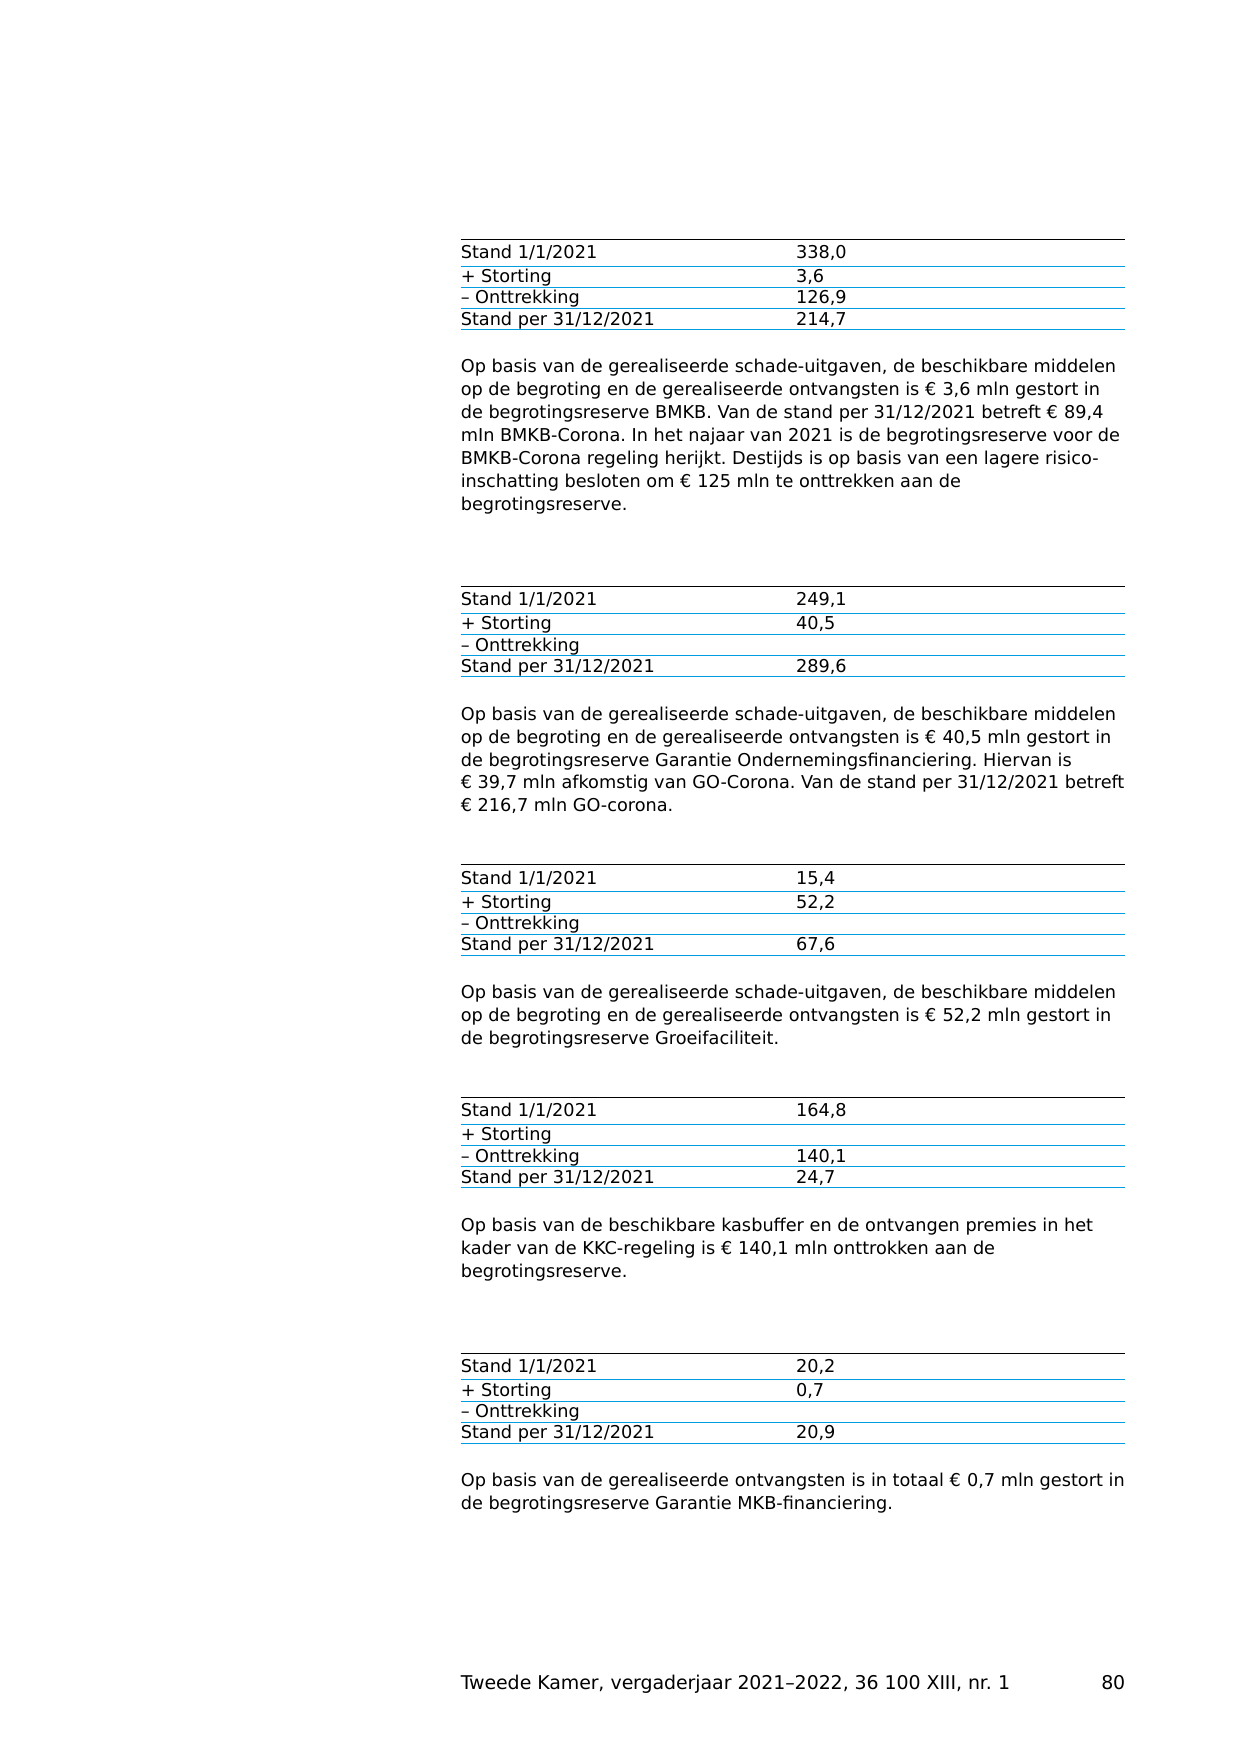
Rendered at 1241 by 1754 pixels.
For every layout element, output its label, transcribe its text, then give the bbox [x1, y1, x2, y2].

table_cell 289,6 [793, 656, 1125, 676]
table_cell – Onttrekking [461, 288, 793, 308]
table_cell 15,4 [793, 865, 1125, 891]
table_header Tabel 19 Begrotingsreserve Garantie MKB-financiering (bedragen x € 1 mln) [461, 1305, 1125, 1352]
table_cell 20,9 [793, 1423, 1125, 1443]
table_header Tabel 15 Begrotingsreserve Borgstelling MKB-kredieten (BMKB) (bedragen x € 1 mln) [461, 191, 1125, 239]
text Op basis van de gerealiseerde schade-uitgaven, de beschikbare middelen op de begroting en de gerealiseerde ontvangsten is € 52,2 mln gestort in de begrotingsreserve Groeifaciliteit. [461, 980, 1125, 1049]
table_header Tabel 17 Begrotingsreserve Groeifaciliteit (bedragen x € 1 mln) [461, 839, 1125, 864]
table_cell + Storting [461, 892, 793, 912]
table_cell Stand 1/1/2021 [461, 1354, 793, 1379]
table_cell 164,8 [793, 1098, 1125, 1124]
table_cell 249,1 [793, 587, 1125, 613]
table_cell Stand 1/1/2021 [461, 865, 793, 891]
table_cell Stand 1/1/2021 [461, 587, 793, 613]
table_cell + Storting [461, 614, 793, 634]
table_cell Stand 1/1/2021 [461, 1098, 793, 1124]
table_cell – Onttrekking [461, 1402, 793, 1422]
table_cell 67,6 [793, 935, 1125, 955]
table_cell Stand per 31/12/2021 [461, 935, 793, 955]
table_cell Stand 1/1/2021 [461, 240, 793, 266]
table_cell [793, 1402, 1125, 1422]
table_cell [793, 635, 1125, 655]
table_cell + Storting [461, 267, 793, 287]
text Op basis van de gerealiseerde ontvangsten is in totaal € 0,7 mln gestort in de begrotingsreserve Garantie MKB-financiering. [461, 1468, 1125, 1514]
text Op basis van de beschikbare kasbuffer en de ontvangen premies in het kader van de KKC-regeling is € 140,1 mln onttrokken aan de begrotingsreserve. [461, 1213, 1125, 1282]
table_cell 52,2 [793, 892, 1125, 912]
table_cell 3,6 [793, 267, 1125, 287]
table_cell Stand per 31/12/2021 [461, 1167, 793, 1187]
table_cell – Onttrekking [461, 635, 793, 655]
table_cell 20,2 [793, 1354, 1125, 1379]
table_cell + Storting [461, 1125, 793, 1145]
table_cell + Storting [461, 1380, 793, 1401]
table_cell [793, 1125, 1125, 1145]
table_cell 0,7 [793, 1380, 1125, 1401]
table_cell 140,1 [793, 1146, 1125, 1166]
table_cell 40,5 [793, 614, 1125, 634]
table_header Tabel 18 Begrotingsreserve Klein Krediet Corona (bedragen x € 1 mln) [461, 1072, 1125, 1097]
table_cell 214,7 [793, 309, 1125, 329]
text Op basis van de gerealiseerde schade-uitgaven, de beschikbare middelen op de begroting en de gerealiseerde ontvangsten is € 3,6 mln gestort in de begrotingsreserve BMKB. Van de stand per 31/12/2021 betreft € 89,4 mIn BMKB-Corona. In het najaar van 2021 is de begrotingsreserve voor de BMKB-Corona regeling herijkt. Destijds is op basis van een lagere risico-inschatting besloten om € 125 mln te onttrekken aan de begrotingsreserve. [461, 354, 1125, 515]
table_cell Stand per 31/12/2021 [461, 1423, 793, 1443]
table_cell [793, 914, 1125, 933]
table_cell Stand per 31/12/2021 [461, 309, 793, 329]
table_header Tabel 16 Begrotingsreserve Garantie Ondernemingsfinanciering (GO) (bedragen x € 1 mln) [461, 538, 1125, 586]
text Op basis van de gerealiseerde schade-uitgaven, de beschikbare middelen op de begroting en de gerealiseerde ontvangsten is € 40,5 mln gestort in de begrotingsreserve Garantie Ondernemingsfinanciering. Hiervan is € 39,7 mln afkomstig van GO-Corona. Van de stand per 31/12/2021 betreft € 216,7 mln GO-corona. [461, 702, 1125, 816]
table_cell – Onttrekking [461, 1146, 793, 1166]
table_cell Stand per 31/12/2021 [461, 656, 793, 676]
table_cell 338,0 [793, 240, 1125, 266]
table_cell – Onttrekking [461, 914, 793, 933]
table_cell 126,9 [793, 288, 1125, 308]
table_cell 24,7 [793, 1167, 1125, 1187]
